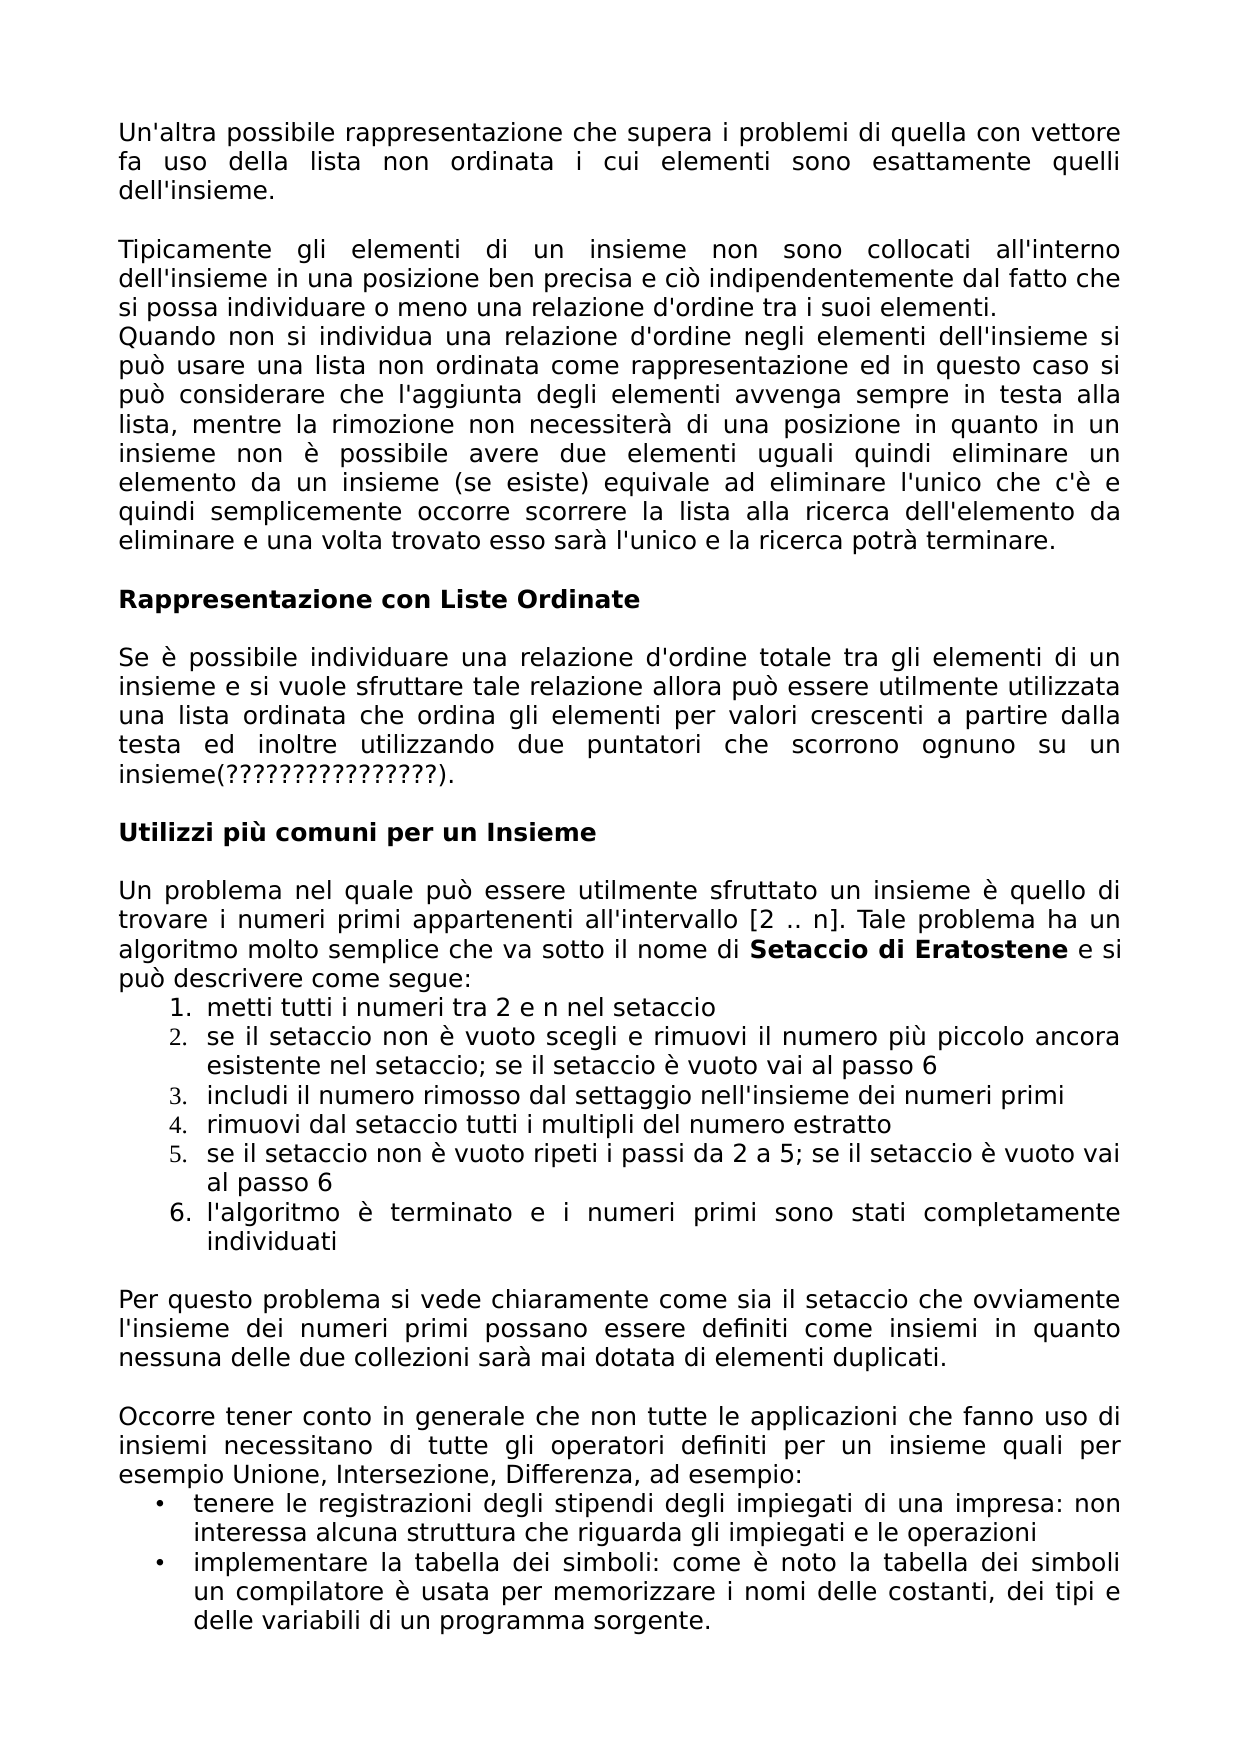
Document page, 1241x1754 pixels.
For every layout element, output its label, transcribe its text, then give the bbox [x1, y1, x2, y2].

list metti tutti i numeri tra 2 e n nel setaccio [169, 993, 1122, 1022]
list l'algoritmo è terminato e i numeri primi sono stati completamente individuati [169, 1198, 1122, 1256]
text Rappresentazione con Liste Ordinate [118, 585, 1122, 614]
list se il setaccio non è vuoto scegli e rimuovi il numero più piccolo ancora esistente nel setaccio; se il setaccio è vuoto vai al passo 6 [169, 1022, 1122, 1081]
text Quando non si individua una relazione d'ordine negli elementi dell'insieme si può usare una lista non ordinata come rappresentazione ed in questo caso si può considerare che l'aggiunta degli elementi avvenga sempre in testa alla lista, mentre la rimozione non necessiterà di una posizione in quanto in un insieme non è possibile avere due elementi uguali quindi eliminare un elemento da un insieme (se esiste) equivale ad eliminare l'unico che c'è e quindi semplicemente occorre scorrere la lista alla ricerca dell'elemento da eliminare e una volta trovato esso sarà l'unico e la ricerca potrà terminare. [118, 322, 1122, 556]
list tenere le registrazioni degli stipendi degli impiegati di una impresa: non interessa alcuna struttura che riguarda gli impiegati e le operazioni [156, 1489, 1122, 1548]
text Se è possibile individuare una relazione d'ordine totale tra gli elementi di un insieme e si vuole sfruttare tale relazione allora può essere utilmente utilizzata una lista ordinata che ordina gli elementi per valori crescenti a partire dalla testa ed inoltre utilizzando due puntatori che scorrono ognuno su un insieme(????????????????). [118, 643, 1122, 789]
text Per questo problema si vede chiaramente come sia il setaccio che ovviamente l'insieme dei numeri primi possano essere definiti come insiemi in quanto nessuna delle due collezioni sarà mai dotata di elementi duplicati. [118, 1285, 1122, 1373]
text Occorre tener conto in generale che non tutte le applicazioni che fanno uso di insiemi necessitano di tutte gli operatori definiti per un insieme quali per esempio Unione, Intersezione, Differenza, ad esempio: [118, 1402, 1122, 1489]
text Utilizzi più comuni per un Insieme [118, 818, 1122, 847]
list rimuovi dal setaccio tutti i multipli del numero estratto [169, 1110, 1122, 1139]
list implementare la tabella dei simboli: come è noto la tabella dei simboli un compilatore è usata per memorizzare i nomi delle costanti, dei tipi e delle variabili di un programma sorgente. [156, 1548, 1122, 1635]
text Un'altra possibile rappresentazione che supera i problemi di quella con vettore fa uso della lista non ordinata i cui elementi sono esattamente quelli dell'insieme. [118, 118, 1122, 206]
list includi il numero rimosso dal settaggio nell'insieme dei numeri primi [169, 1081, 1122, 1110]
text Un problema nel quale può essere utilmente sfruttato un insieme è quello di trovare i numeri primi appartenenti all'intervallo [2 .. n]. Tale problema ha un algoritmo molto semplice che va sotto il nome di Setaccio di Eratostene e si può descrivere come segue: [118, 876, 1122, 993]
list se il setaccio non è vuoto ripeti i passi da 2 a 5; se il setaccio è vuoto vai al passo 6 [169, 1139, 1122, 1198]
text Tipicamente gli elementi di un insieme non sono collocati all'interno dell'insieme in una posizione ben precisa e ciò indipendentemente dal fatto che si possa individuare o meno una relazione d'ordine tra i suoi elementi. [118, 235, 1122, 322]
